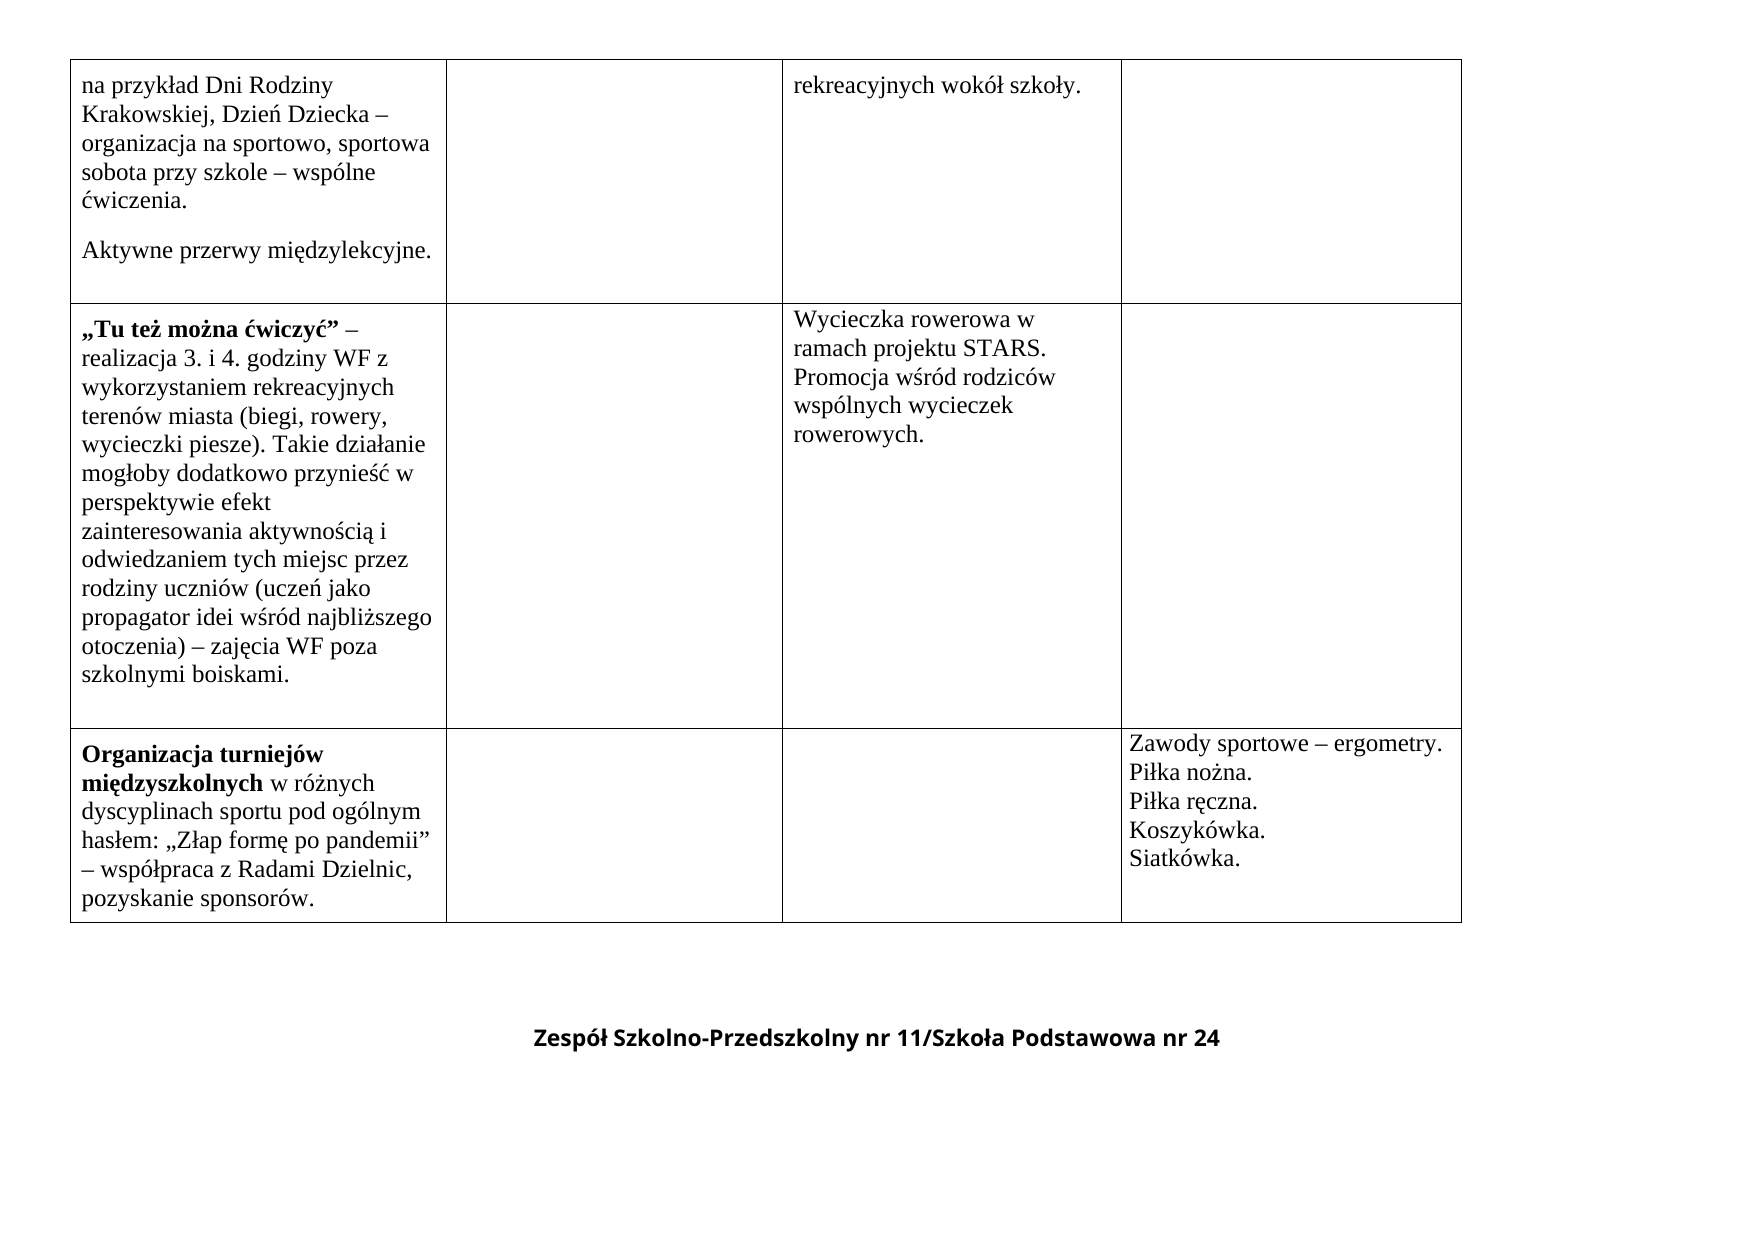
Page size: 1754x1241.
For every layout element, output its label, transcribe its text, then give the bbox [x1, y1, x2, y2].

table_cell [447, 60, 782, 303]
table_cell [1122, 304, 1461, 727]
table_cell Organizacja turniejów międzyszkolnych w różnych dyscyplinach sportu pod ogólnym hasłem: „Złap formę po pandemii” – współpraca z Radami Dzielnic, pozyskanie sponsorów. [71, 729, 446, 922]
table_cell [447, 729, 782, 922]
table_cell na przykład Dni Rodziny Krakowskiej, Dzień Dziecka – organizacja na sportowo, sportowa sobota przy szkole – wspólne ćwiczenia. Aktywne przerwy międzylekcyjne. [71, 60, 446, 303]
table_cell rekreacyjnych wokół szkoły. [783, 60, 1121, 303]
table_cell Zawody sportowe – ergometry. Piłka nożna. Piłka ręczna. Koszykówka. Siatkówka. [1122, 729, 1461, 922]
table_cell [783, 729, 1121, 922]
table_cell [447, 304, 782, 727]
text Zespół Szkolno-Przedszkolny nr 11/Szkoła Podstawowa nr 24 [148, 1022, 1606, 1053]
table_cell Wycieczka rowerowa w ramach projektu STARS. Promocja wśród rodziców wspólnych wycieczek rowerowych. [783, 304, 1121, 727]
table_cell „Tu też można ćwiczyć” – realizacja 3. i 4. godziny WF z wykorzystaniem rekreacyjnych terenów miasta (biegi, rowery, wycieczki piesze). Takie działanie mogłoby dodatkowo przynieść w perspektywie efekt zainteresowania aktywnością i odwiedzaniem tych miejsc przez rodziny uczniów (uczeń jako propagator idei wśród najbliższego otoczenia) – zajęcia WF poza szkolnymi boiskami. [71, 304, 446, 727]
table_cell [1122, 60, 1461, 303]
